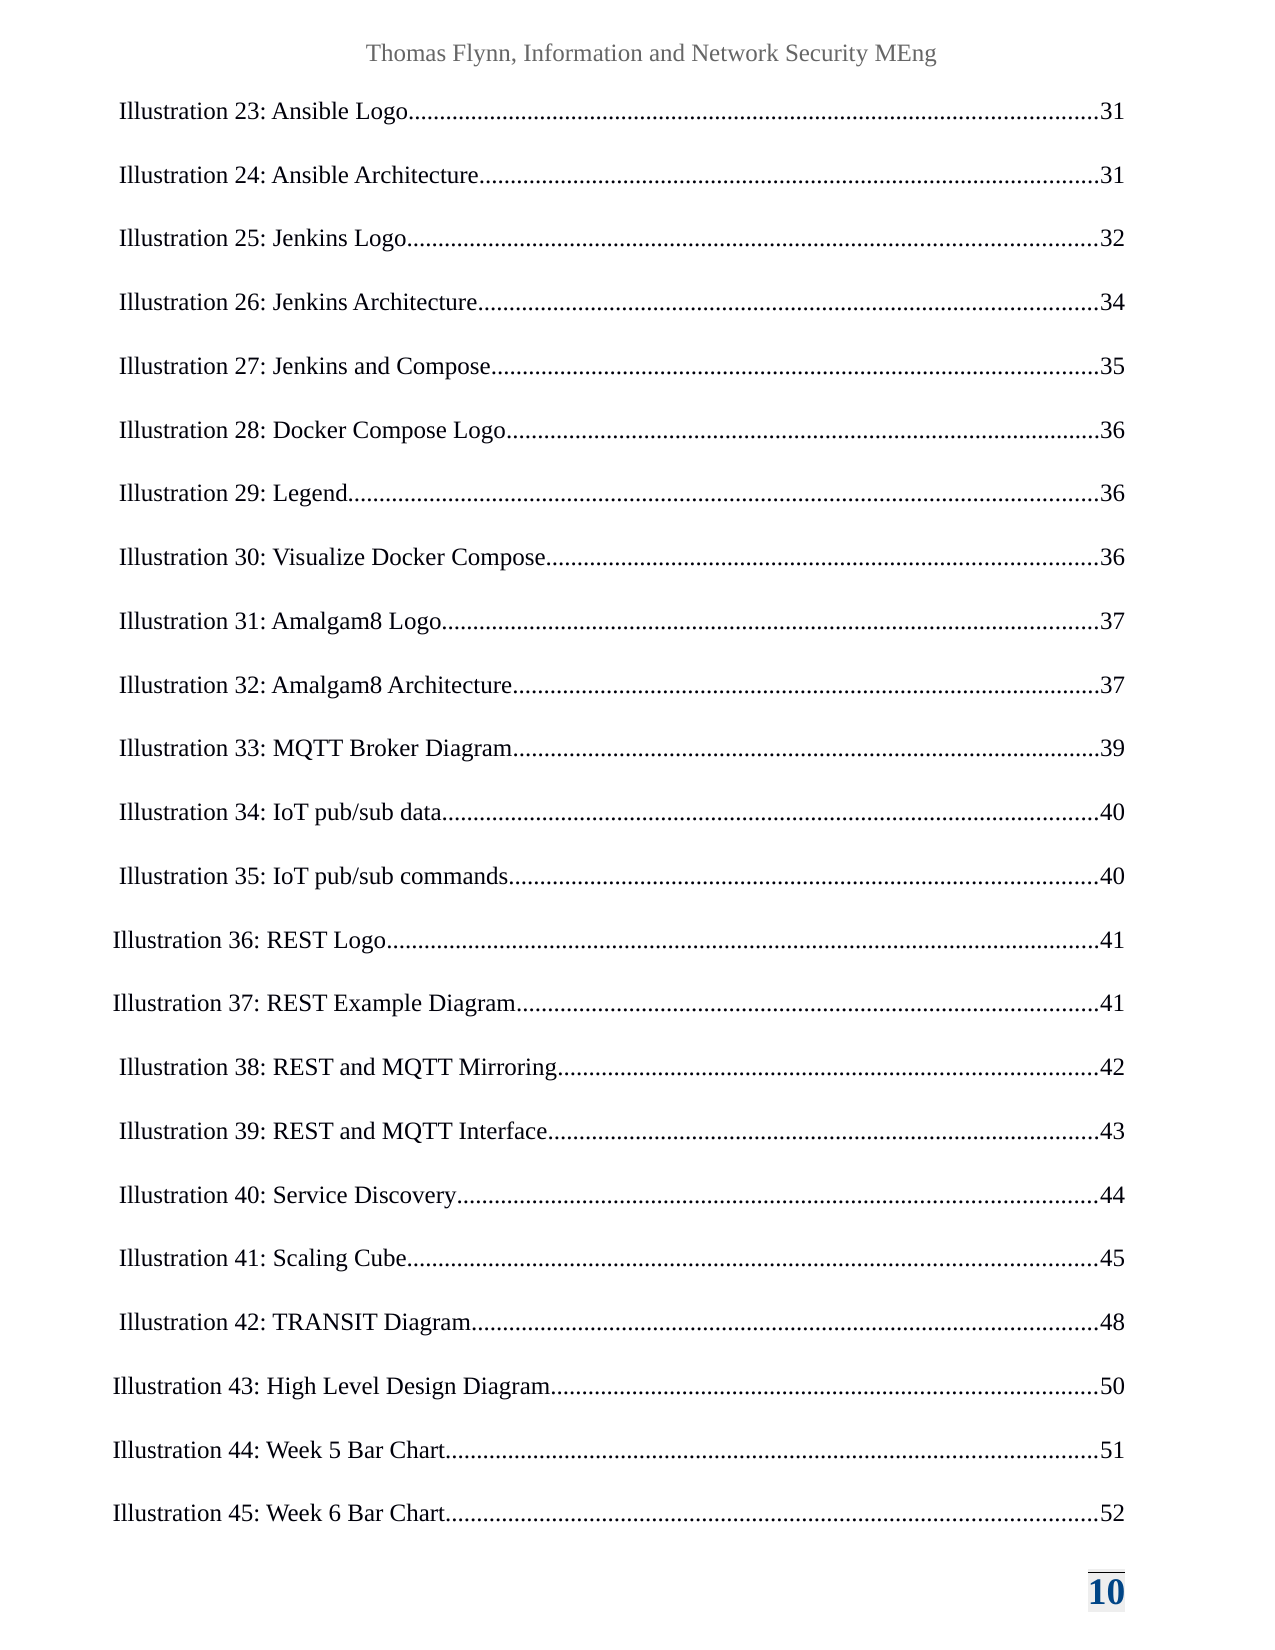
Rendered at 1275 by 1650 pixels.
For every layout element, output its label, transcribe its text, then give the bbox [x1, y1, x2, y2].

text Illustration 30: Visualize Docker Compose 36 [112, 542, 1125, 571]
text Illustration 23: Ansible Logo 31 [112, 96, 1125, 125]
text Illustration 37: REST Example Diagram 41 [112, 988, 1125, 1017]
text Illustration 43: High Level Design Diagram 50 [112, 1371, 1125, 1400]
text Illustration 25: Jenkins Logo 32 [112, 223, 1125, 252]
text Illustration 38: REST and MQTT Mirroring 42 [112, 1052, 1125, 1081]
text Illustration 35: IoT pub/sub commands 40 [112, 861, 1125, 890]
text Illustration 34: IoT pub/sub data 40 [112, 797, 1125, 826]
text Illustration 36: REST Logo 41 [112, 925, 1125, 953]
text Illustration 33: MQTT Broker Diagram 39 [112, 733, 1125, 762]
text Illustration 31: Amalgam8 Logo 37 [112, 606, 1125, 635]
text Illustration 41: Scaling Cube 45 [112, 1243, 1125, 1272]
text Illustration 24: Ansible Architecture 31 [112, 160, 1125, 188]
text Illustration 40: Service Discovery 44 [112, 1180, 1125, 1208]
text Illustration 27: Jenkins and Compose 35 [112, 351, 1125, 380]
text Illustration 44: Week 5 Bar Chart 51 [112, 1435, 1125, 1463]
text Illustration 26: Jenkins Architecture 34 [112, 287, 1125, 316]
text Illustration 29: Legend 36 [112, 478, 1125, 507]
text Illustration 42: TRANSIT Diagram 48 [112, 1307, 1125, 1336]
text Illustration 45: Week 6 Bar Chart 52 [112, 1498, 1125, 1527]
text Illustration 28: Docker Compose Logo 36 [112, 415, 1125, 443]
text Illustration 39: REST and MQTT Interface 43 [112, 1116, 1125, 1145]
text Illustration 32: Amalgam8 Architecture 37 [112, 670, 1125, 698]
